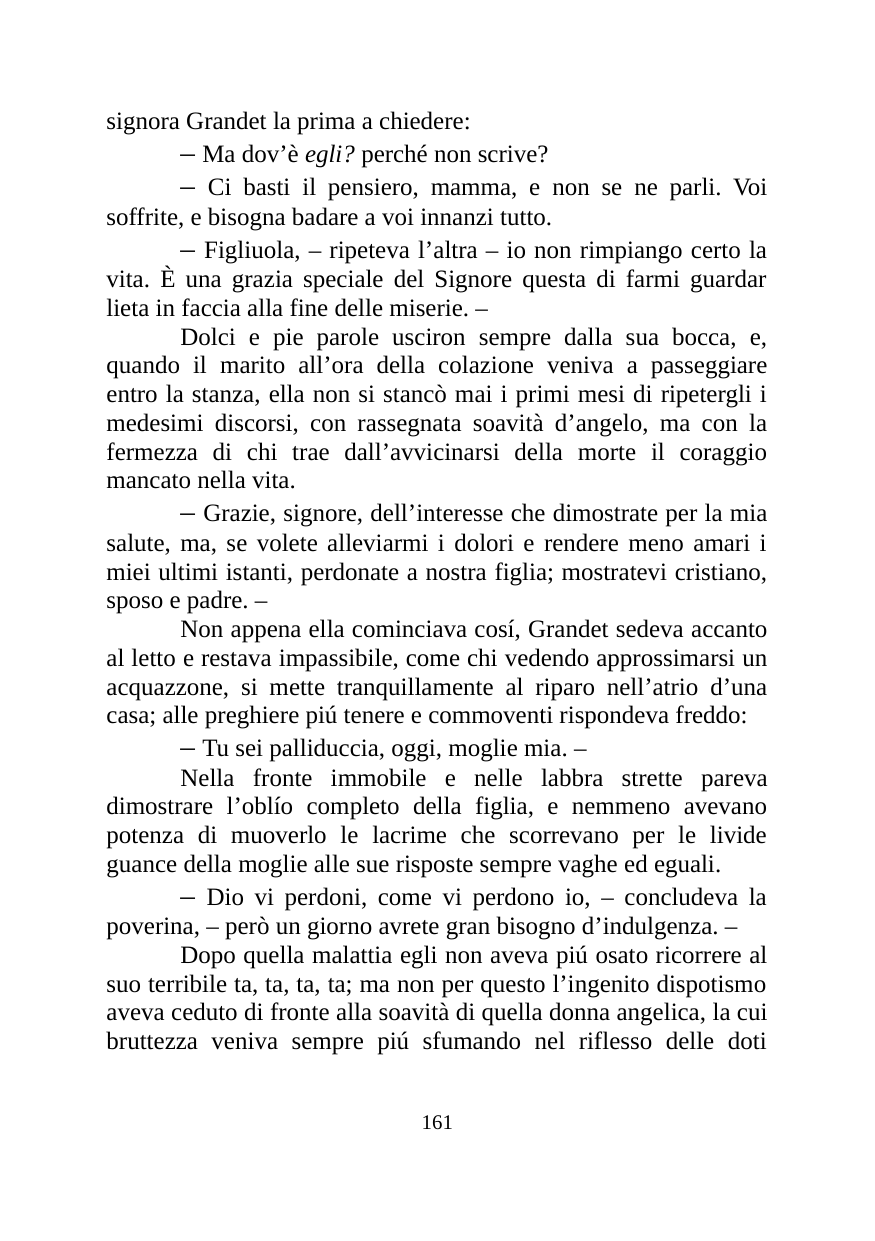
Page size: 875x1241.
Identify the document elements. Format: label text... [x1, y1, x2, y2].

text signora Grandet la prima a chiedere: [106, 106, 768, 135]
text Nella fronte immobile e nelle labbra strette pareva dimostrare l’oblío completo della figlia, e nemmeno avevano potenza di muoverlo le lacrime che scorrevano per le livide guance della moglie alle sue risposte sempre vaghe ed eguali. [106, 763, 768, 878]
text – Ci basti il pensiero, mamma, e non se ne parli. Voi soffrite, e bisogna badare a voi innanzi tutto. [106, 168, 768, 231]
text – Figliuola, – ripeteva l’altra – io non rimpiango certo la vita. È una grazia speciale del Signore questa di farmi guardar lieta in faccia alla fine delle miserie. – [106, 231, 768, 322]
text Non appena ella cominciava cosí, Grandet sedeva accanto al letto e restava impassibile, come chi vedendo approssimarsi un acquazzone, si mette tranquillamente al riparo nell’atrio d’una casa; alle preghiere piú tenere e commoventi rispondeva freddo: [106, 614, 768, 729]
text Dopo quella malattia egli non aveva piú osato ricorrere al suo terribile ta, ta, ta, ta; ma non per questo l’ingenito dispotismo aveva ceduto di fronte alla soavità di quella donna angelica, la cui bruttezza veniva sempre piú sfumando nel riflesso delle doti [106, 940, 768, 1055]
text – Ma dov’è egli? perché non scrive? [106, 135, 768, 168]
text Dolci e pie parole usciron sempre dalla sua bocca, e, quando il marito all’ora della colazione veniva a passeggiare entro la stanza, ella non si stancò mai i primi mesi di ripetergli i medesimi discorsi, con rassegnata soavità d’angelo, ma con la fermezza di chi trae dall’avvicinarsi della morte il coraggio mancato nella vita. [106, 322, 768, 494]
text – Grazie, signore, dell’interesse che dimostrate per la mia salute, ma, se volete alleviarmi i dolori e rendere meno amari i miei ultimi istanti, perdonate a nostra figlia; mostratevi cristiano, sposo e padre. – [106, 494, 768, 614]
text – Dio vi perdoni, come vi perdono io, – concludeva la poverina, – però un giorno avrete gran bisogno d’indulgenza. – [106, 878, 768, 940]
text – Tu sei palliduccia, oggi, moglie mia. – [106, 729, 768, 763]
